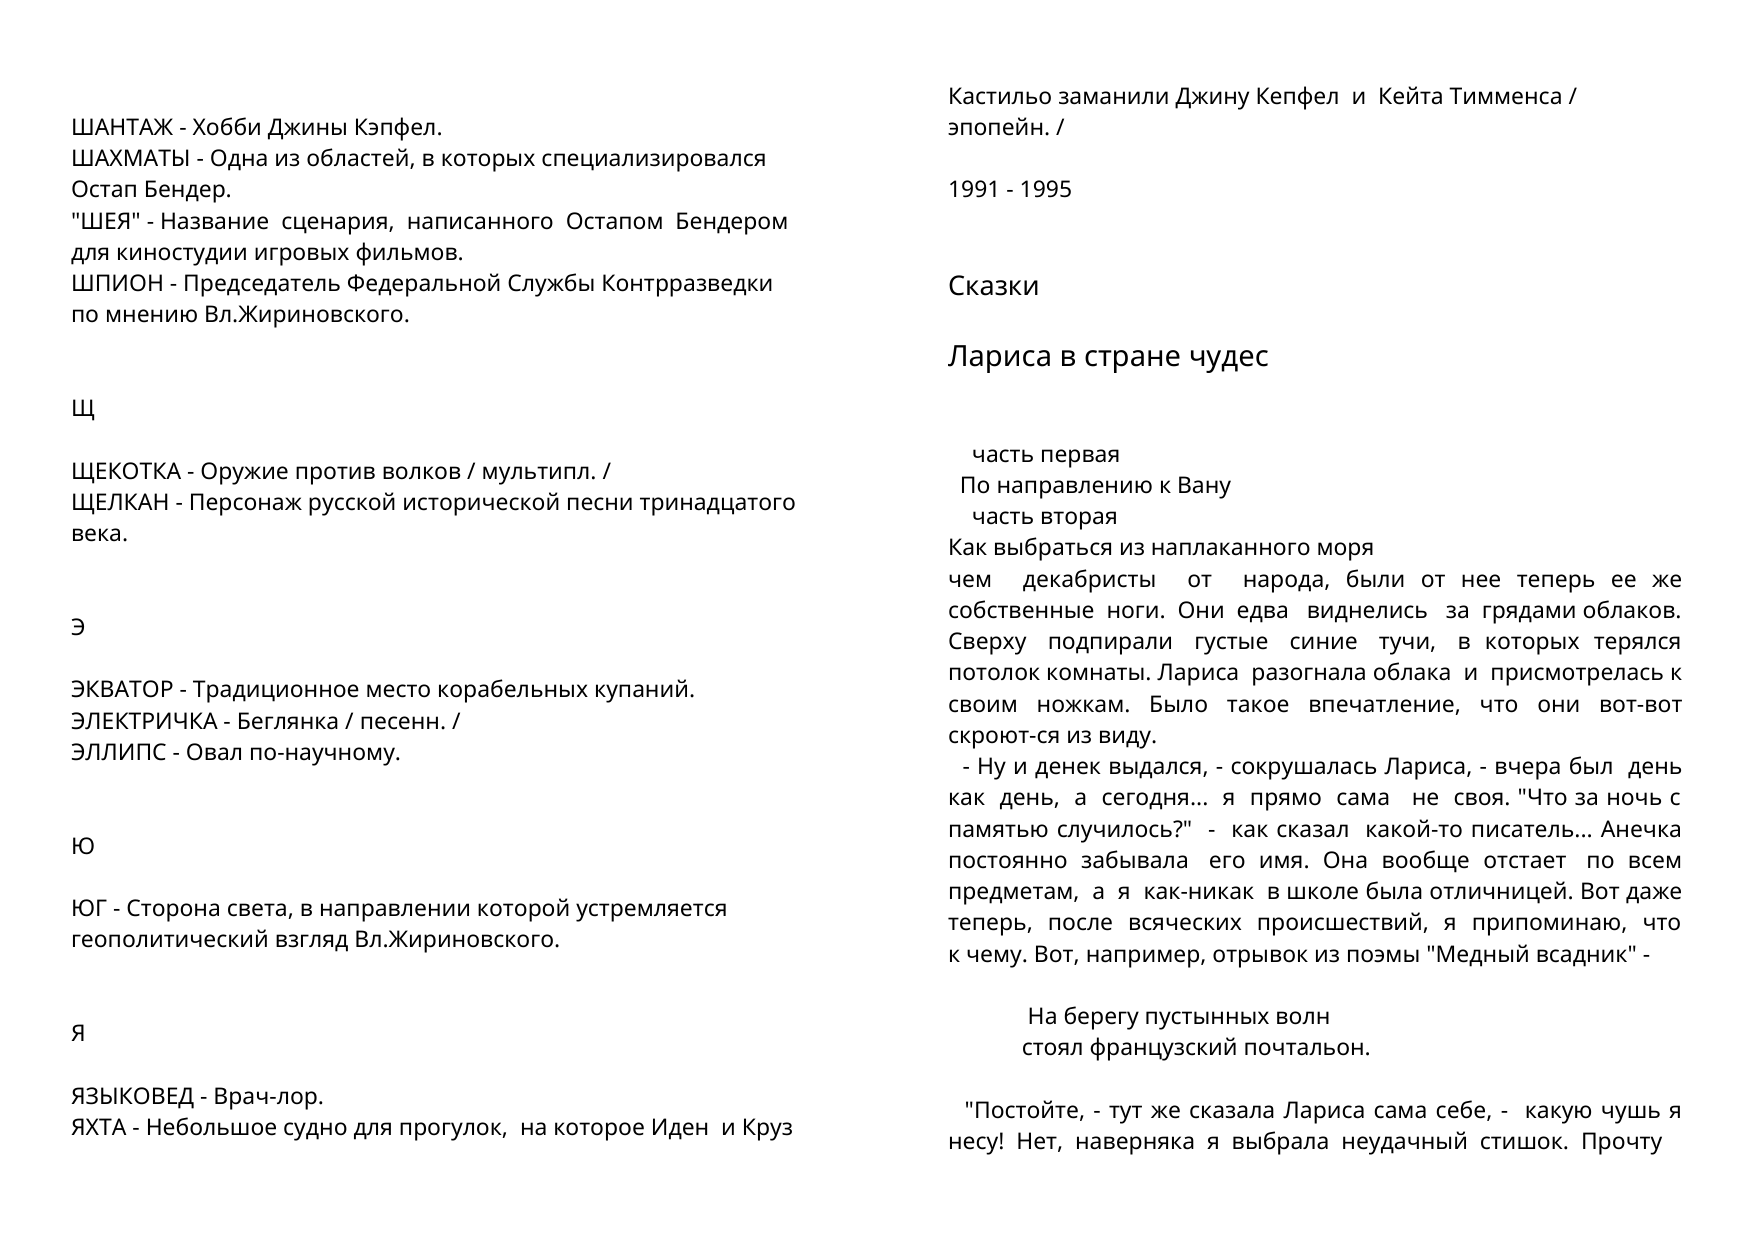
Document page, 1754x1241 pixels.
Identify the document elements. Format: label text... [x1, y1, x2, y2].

text часть вторая [948, 500, 1683, 531]
text Э [71, 611, 806, 642]
text ЯХТА - Небольшое судно для прогулок, на которое Иден и Круз [71, 1111, 806, 1142]
text Как выбраться из наплаканного моря [948, 531, 1683, 562]
text "ШЕЯ" - Название сценария, написанного Остапом Бендером для киностудии игровых фильмов. [71, 205, 806, 267]
text Я [71, 1017, 806, 1048]
text ЭЛЕКТРИЧКА - Беглянка / песенн. / [71, 705, 806, 736]
text Кастильо заманили Джину Кепфел и Кейта Тимменса / эпопейн. / [948, 80, 1683, 142]
text ЩЕЛКАН - Персонаж русской исторической песни тринадцатого века. [71, 486, 806, 548]
text ШАХМАТЫ - Одна из областей, в которых специализировался Остап Бендер. [71, 142, 806, 205]
text ЯЗЫКОВЕД - Врач-лор. [71, 1080, 806, 1111]
text стоял французский почтальон. [948, 1031, 1683, 1062]
text часть первая [948, 437, 1683, 469]
text Щ [71, 392, 806, 423]
text ЮГ - Сторона света, в направлении которой устремляется геополитический взгляд Вл.Жириновского. [71, 892, 806, 955]
text ШАНТАЖ - Хобби Джины Кэпфел. [71, 111, 806, 142]
text чем декабристы от народа, были от нее теперь ее же собственные ноги. Они едва виднелись за грядами облаков. Сверху подпирали густые синие тучи, в которых терялся потолок комнаты. Лариса разогнала облака и присмотрелась к своим ножкам. Было такое впечатление, что они вот-вот скроют-ся из виду. [948, 562, 1683, 750]
text - Ну и денек выдался, - сокрушалась Лариса, - вчера был день как день, а сегодня... я прямо сама не своя. "Что за ночь с памятью случилось?" - как сказал какой-то писатель... Анечка постоянно забывала его имя. Она вообще отстает по всем предметам, а я как-никак в школе была отличницей. Вот даже теперь, после всяческих происшествий, я припоминаю, что к чему. Вот, например, отрывок из поэмы "Медный всадник" - [948, 750, 1683, 969]
text По направлению к Вану [948, 469, 1683, 500]
text ЩЕКОТКА - Оружие против волков / мультипл. / [71, 455, 806, 486]
text "Постойте, - тут же сказала Лариса сама себе, - какую чушь я несу! Нет, наверняка я выбрала неудачный стишок. Прочту [948, 1094, 1683, 1156]
text На берегу пустынных волн [948, 1000, 1683, 1031]
text ЭКВАТОР - Традиционное место корабельных купаний. [71, 673, 806, 705]
text 1991 - 1995 [948, 173, 1683, 205]
text ЭЛЛИПС - Овал по-научному. [71, 736, 806, 767]
text Сказки [948, 264, 1683, 304]
text Лариса в стране чудес [948, 335, 1683, 375]
text Ю [71, 830, 806, 861]
text ШПИОН - Председатель Федеральной Службы Контрразведки по мнению Вл.Жириновского. [71, 267, 806, 330]
